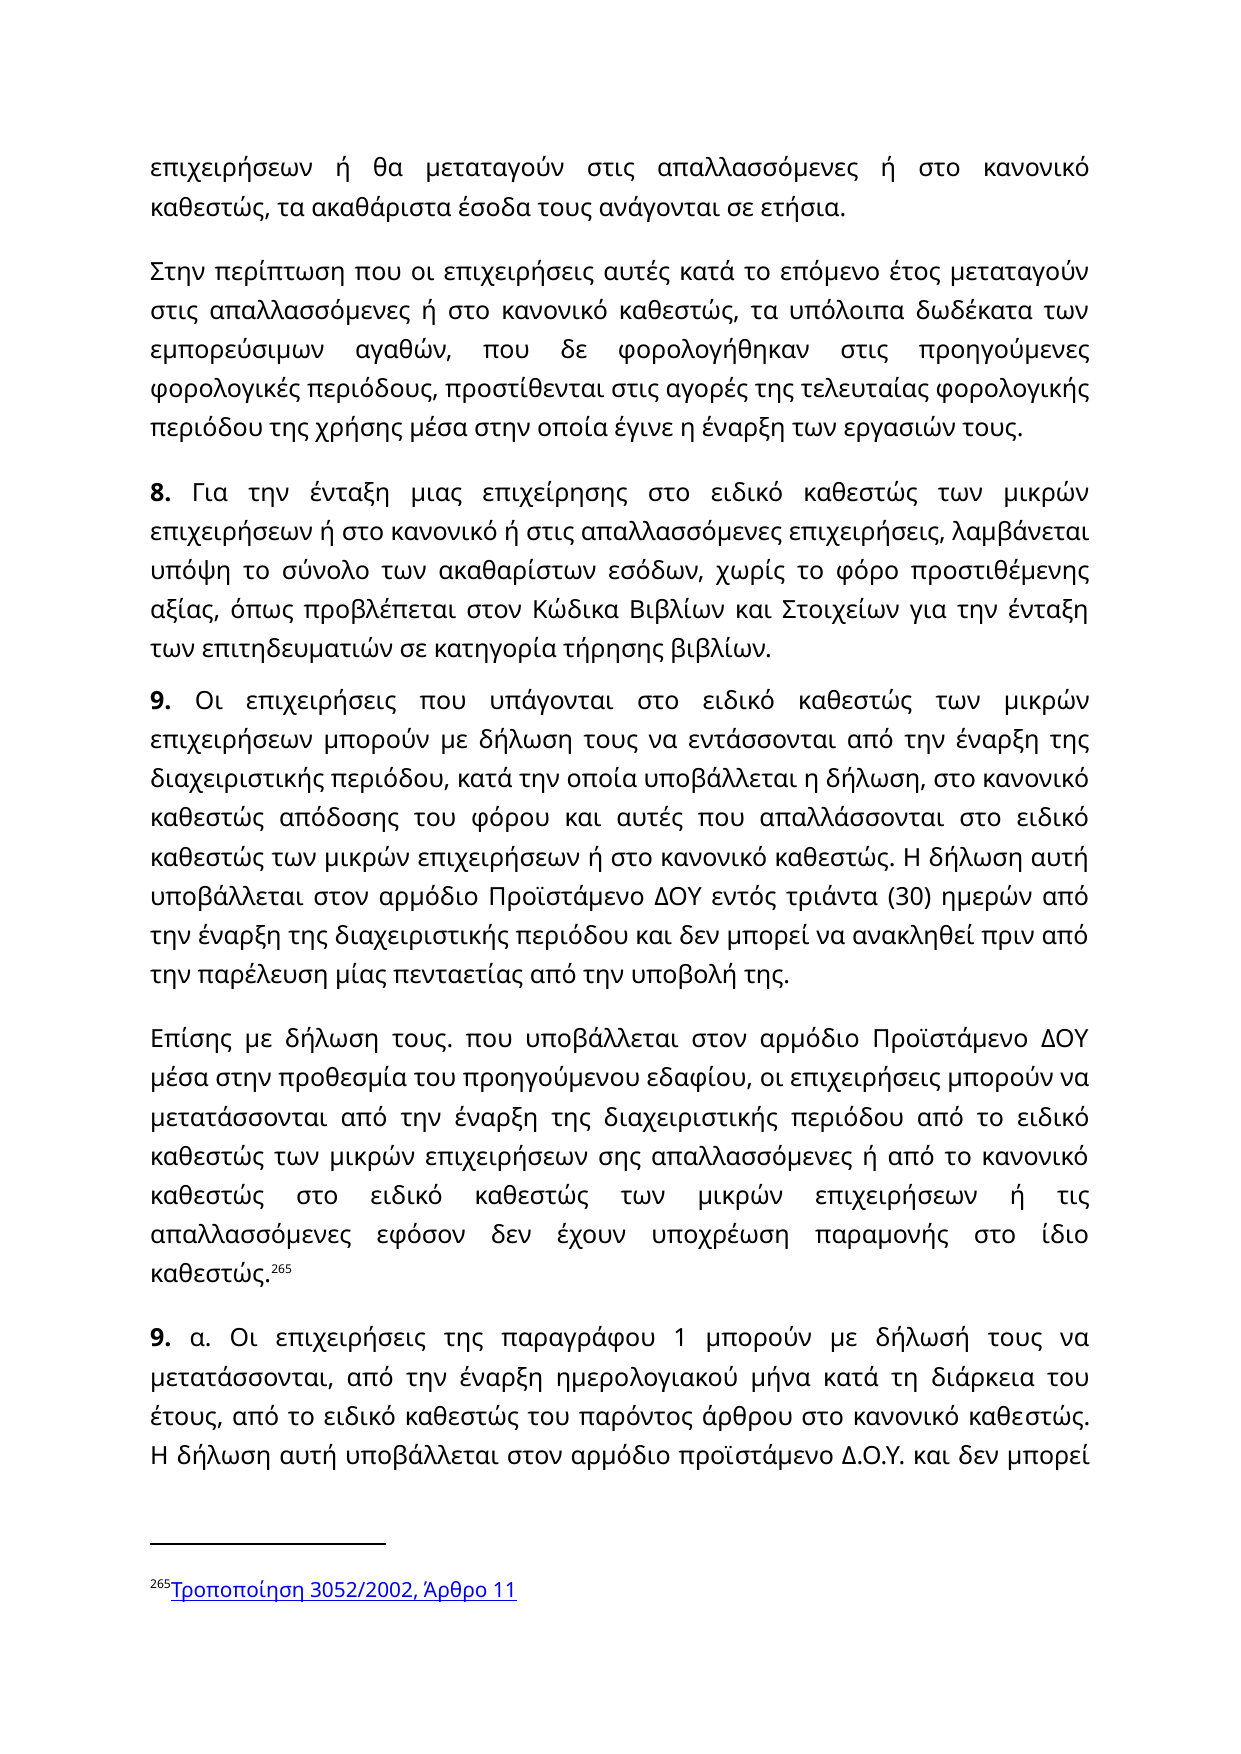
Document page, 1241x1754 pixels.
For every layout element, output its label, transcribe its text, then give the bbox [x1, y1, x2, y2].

text Στην περίπτωση που οι επιχειρήσεις αυτές κατά το επόμενο έτος μεταταγούν στις απαλλασσόμενες ή στο κανονικό καθεστώς, τα υπόλοιπα δωδέκατα των εμπορεύσιμων αγαθών, που δε φορολογήθηκαν στις προηγούμενες φορολογικές περιόδους, προστίθενται στις αγορές της τελευταίας φορολογικής περιόδου της χρήσης μέσα στην οποία έγινε η έναρξη των εργασιών τους. [150, 253, 1090, 444]
text 8. Για την ένταξη μιας επιχείρησης στο ειδικό καθεστώς των μικρών επιχειρήσεων ή στο κανονικό ή στις απαλλασσόμενες επιχειρήσεις, λαμβάνεται υπόψη το σύνολο των ακαθαρίστων εσόδων, χωρίς το φόρο προστιθέμενης αξίας, όπως προβλέπεται στον Κώδικα Βιβλίων και Στοιχείων για την ένταξη των επιτηδευματιών σε κατηγορία τήρησης βιβλίων. [150, 474, 1090, 665]
text 9. Οι επιχειρήσεις που υπάγονται στο ειδικό καθεστώς των μικρών επιχειρήσεων μπορούν με δήλωση τους να εντάσσονται από την έναρξη της διαχειριστικής περιόδου, κατά την οποία υποβάλλεται η δήλωση, στο κανονικό καθεστώς απόδοσης του φόρου και αυτές που απαλλάσσονται στο ειδικό καθεστώς των μικρών επιχειρήσεων ή στο κανονικό καθεστώς. Η δήλωση αυτή υποβάλλεται στον αρμόδιο Προϊστάμενο ΔΟΥ εντός τριάντα (30) ημερών από την έναρξη της διαχειριστικής περιόδου και δεν μπορεί να ανακληθεί πριν από την παρέλευση μίας πενταετίας από την υποβολή της. [150, 682, 1090, 991]
text Επίσης με δήλωση τους. που υποβάλλεται στον αρμόδιο Προϊστάμενο ΔΟΥ μέσα στην προθεσμία του προηγούμενου εδαφίου, οι επιχειρήσεις μπορούν να μετατάσσονται από την έναρξη της διαχειριστικής περιόδου από το ειδικό καθεστώς των μικρών επιχειρήσεων σης απαλλασσόμενες ή από το κανονικό καθεστώς στο ειδικό καθεστώς των μικρών επιχειρήσεων ή τις απαλλασσόμενες εφόσον δεν έχουν υποχρέωση παραμονής στο ίδιο καθεστώς. [150, 1021, 1090, 1290]
text 9. α. Οι επιχειρήσεις της παραγράφου 1 μπορούν με δήλωσή τους να μετατάσσονται, από την έναρξη ημερο­λογιακού μήνα κατά τη διάρκεια του έτους, από το ειδικό καθεστώς του παρόντος άρθρου στο κανονικό καθε­στώς. Η δήλωση αυτή υποβάλλεται στον αρμόδιο προϊ­στάμενο Δ.Ο.Υ. και δεν μπορεί [150, 1320, 1090, 1472]
text Τροποποίηση 3052/2002, Άρθρο 11 [150, 1576, 1090, 1604]
text επιχειρήσεων ή θα μεταταγούν στις απαλλασσόμενες ή στο κανονικό καθεστώς, τα ακαθάριστα έσοδα τους ανάγονται σε ετήσια. [150, 150, 1090, 223]
